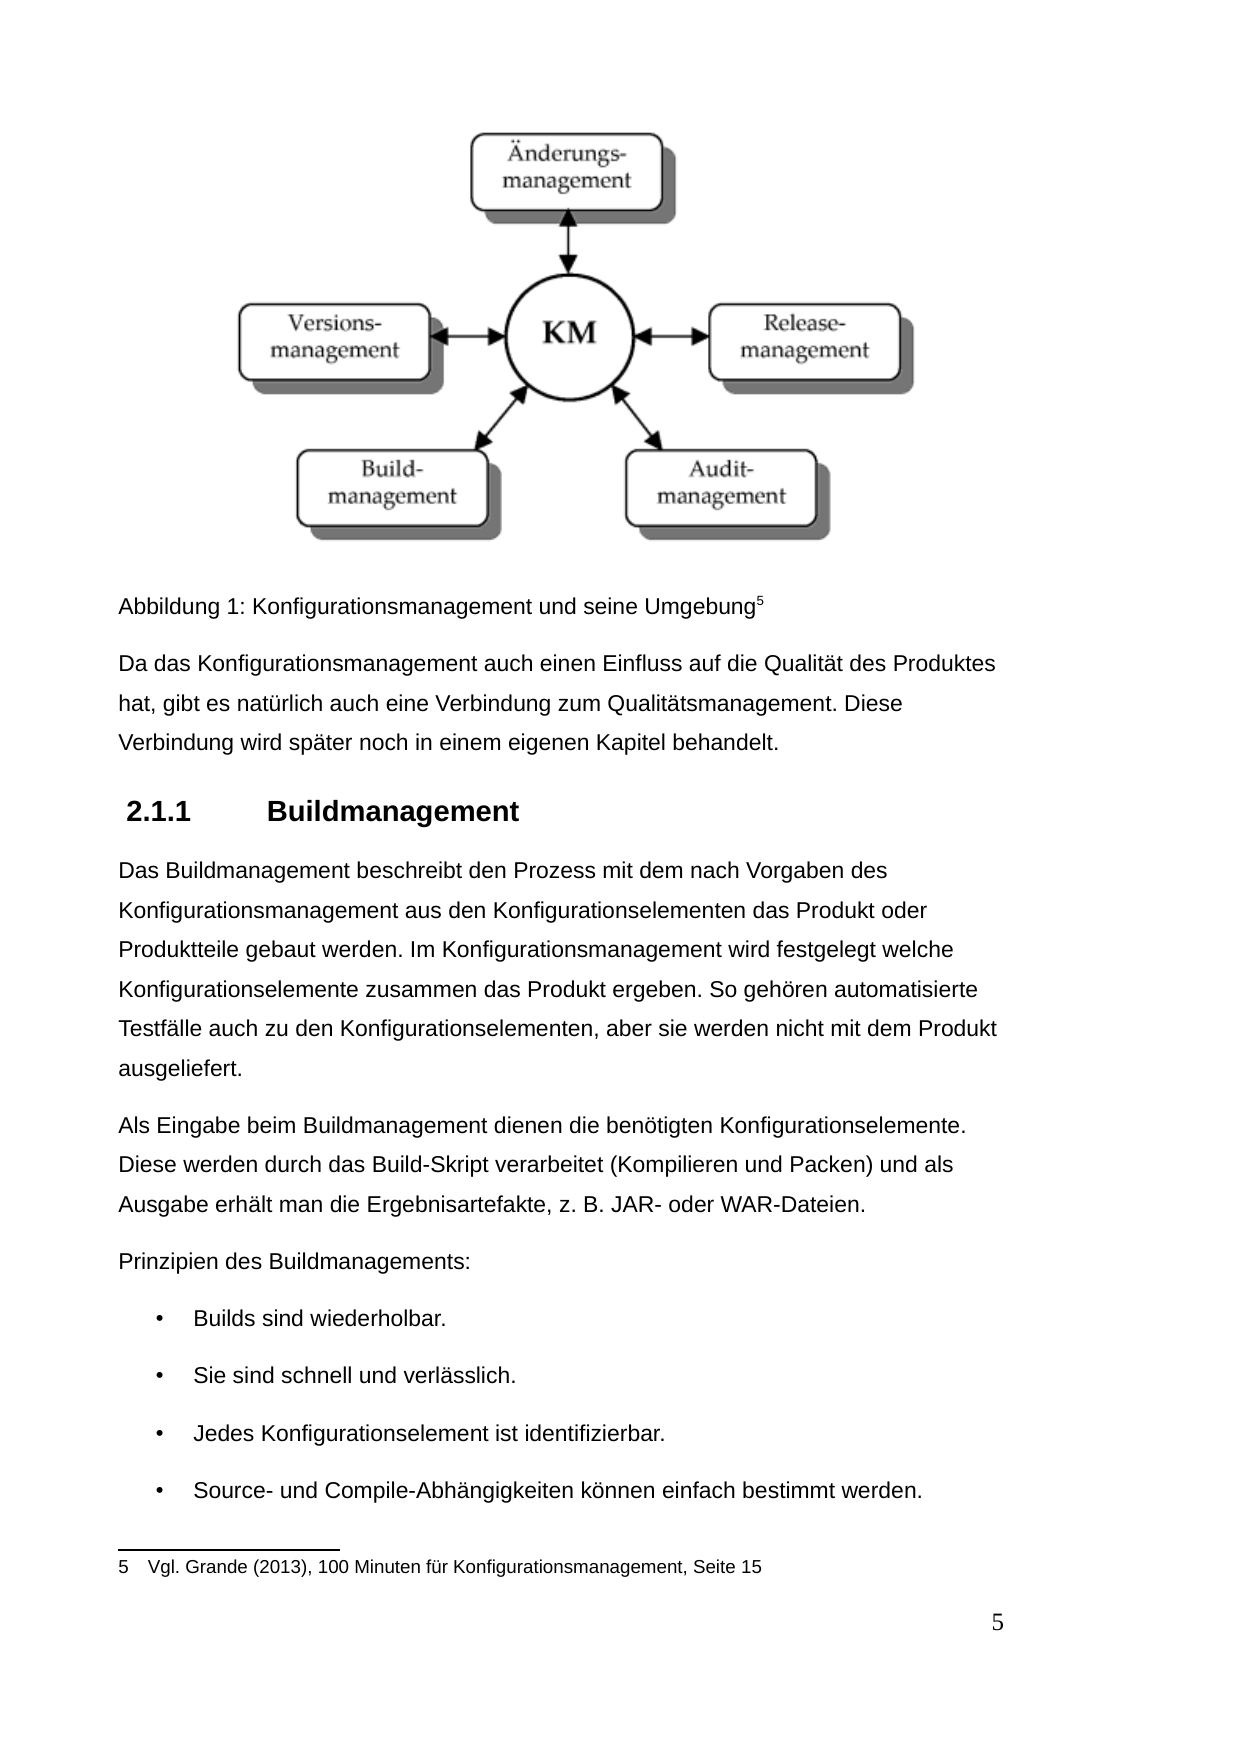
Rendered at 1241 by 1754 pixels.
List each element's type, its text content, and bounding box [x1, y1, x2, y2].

list Source- und Compile-Abhängigkeiten können einfach bestimmt werden. [156, 1477, 1004, 1503]
text Prinzipien des Buildmanagements: [118, 1248, 1004, 1274]
text Das Buildmanagement beschreibt den Prozess mit dem nach Vorgaben des Konfigurationsmanagement aus den Konfigurationselementen das Produkt oder Produktteile gebaut werden. Im Konfigurationsmanagement wird festgelegt welche Konfigurationselemente zusammen das Produkt ergeben. So gehören automatisierte Testfälle auch zu den Konfigurationselementen, aber sie werden nicht mit dem Produkt ausgeliefert. [118, 857, 1004, 1081]
text Als Eingabe beim Buildmanagement dienen die benötigten Konfigurationselemente. Diese werden durch das Build-Skript verarbeitet (Kompilieren und Packen) und als Ausgabe erhält man die Ergebnisartefakte, z. B. JAR- oder WAR-Dateien. [118, 1112, 1004, 1217]
list Jedes Konfigurationselement ist identifizierbar. [156, 1419, 1004, 1446]
picture [167, 130, 955, 551]
list Sie sind schnell und verlässlich. [156, 1362, 1004, 1389]
text Abbildung 1: Konfigurationsmanagement und seine Umgebung [118, 118, 1004, 619]
list Builds sind wiederholbar. [156, 1305, 1004, 1332]
text Vgl. Grande (2013), 100 Minuten für Konfigurationsmanagement, Seite 15 [118, 1556, 1004, 1578]
text Da das Konfigurationsmanagement auch einen Einfluss auf die Qualität des Produktes hat, gibt es natürlich auch eine Verbindung zum Qualitätsmanagement. Diese Verbindung wird später noch in einem eigenen Kapitel behandelt. [118, 650, 1004, 755]
subtitle Buildmanagement [118, 793, 1004, 827]
